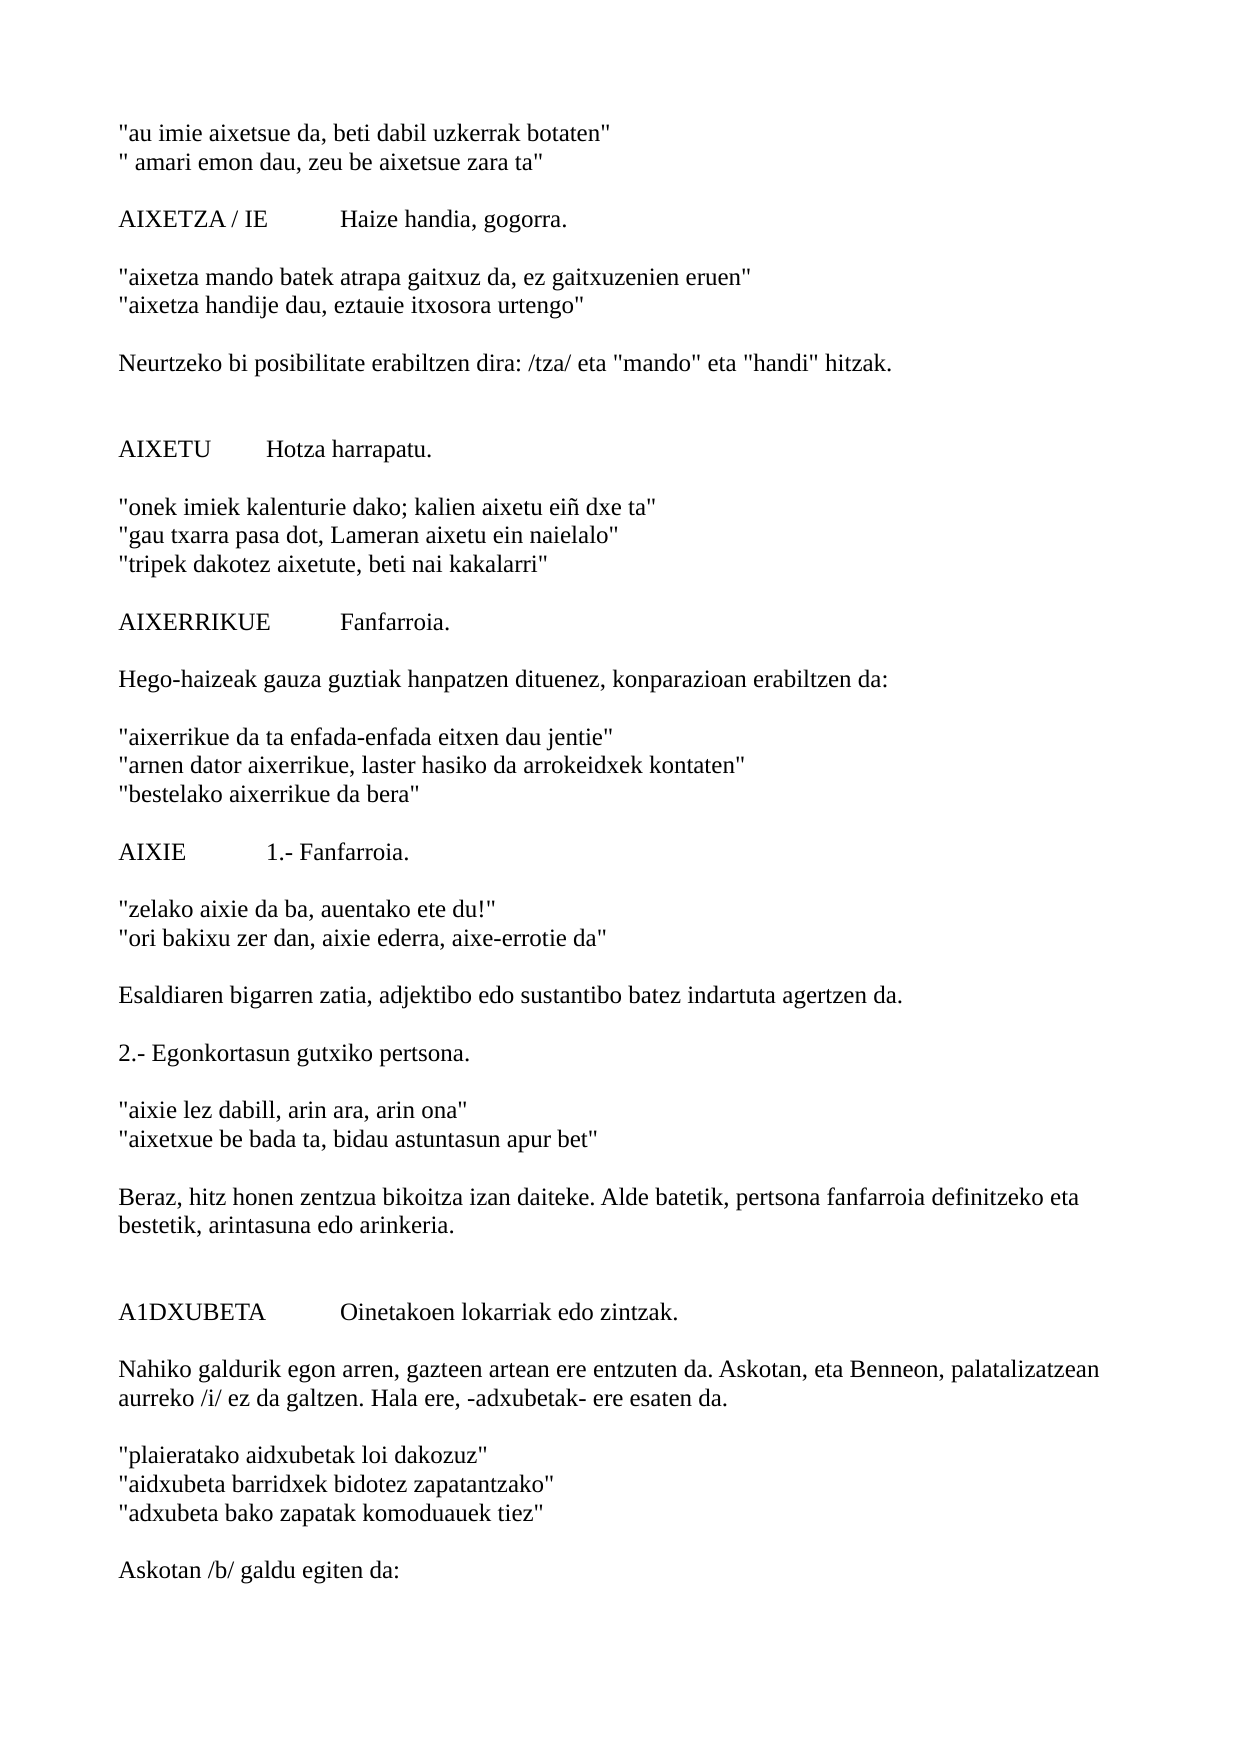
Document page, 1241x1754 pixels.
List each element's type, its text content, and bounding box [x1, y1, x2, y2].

text AIXIE 1.- Fanfarroia. [118, 837, 1122, 866]
text "gau txarra pasa dot, Lameran aixetu ein naielalo" [118, 521, 1122, 549]
text "aidxubeta barridxek bidotez zapatantzako" [118, 1469, 1122, 1498]
text "plaieratako aidxubetak loi dakozuz" [118, 1441, 1122, 1469]
text AIXETZA / IE Haize handia, gogorra. [118, 204, 1122, 233]
text AIXERRIKUE Fanfarroia. [118, 607, 1122, 636]
text "aixetza mando batek atrapa gaitxuz da, ez gaitxuzenien eruen" [118, 262, 1122, 291]
text "aixetxue be bada ta, bidau astuntasun apur bet" [118, 1124, 1122, 1153]
text "bestelako aixerrikue da bera" [118, 779, 1122, 808]
text "aixetza handije dau, eztauie itxosora urtengo" [118, 291, 1122, 319]
text 2.- Egonkortasun gutxiko pertsona. [118, 1038, 1122, 1067]
text A1DXUBETA Oinetakoen lokarriak edo zintzak. [118, 1297, 1122, 1326]
text "aixie lez dabill, arin ara, arin ona" [118, 1096, 1122, 1124]
text Neurtzeko bi posibilitate erabiltzen dira: /tza/ eta "mando" eta "handi" hitzak. [118, 348, 1122, 377]
text "adxubeta bako zapatak komoduauek tiez" [118, 1498, 1122, 1527]
text "onek imiek kalenturie dako; kalien aixetu eiñ dxe ta" [118, 492, 1122, 521]
text "arnen dator aixerrikue, laster hasiko da arrokeidxek kontaten" [118, 751, 1122, 779]
text Esaldiaren bigarren zatia, adjektibo edo sustantibo batez indartuta agertzen da. [118, 981, 1122, 1009]
text "ori bakixu zer dan, aixie ederra, aixe-errotie da" [118, 923, 1122, 952]
text Askotan /b/ galdu egiten da: [118, 1556, 1122, 1584]
text Nahiko galdurik egon arren, gazteen artean ere entzuten da. Askotan, eta Benneon, palatalizatzean aurreko /i/ ez da galtzen. Hala ere, -adxubetak- ere esaten da. [118, 1354, 1122, 1412]
text "aixerrikue da ta enfada-enfada eitxen dau jentie" [118, 722, 1122, 751]
text Beraz, hitz honen zentzua bikoitza izan daiteke. Alde batetik, pertsona fanfarroia definitzeko eta bestetik, arintasuna edo arinkeria. [118, 1182, 1122, 1239]
text Hego-haizeak gauza guztiak hanpatzen dituenez, konparazioan erabiltzen da: [118, 664, 1122, 693]
text AIXETU Hotza harrapatu. [118, 434, 1122, 463]
text " amari emon dau, zeu be aixetsue zara ta" [118, 147, 1122, 176]
text "tripek dakotez aixetute, beti nai kakalarri" [118, 549, 1122, 578]
text "zelako aixie da ba, auentako ete du!" [118, 894, 1122, 923]
text "au imie aixetsue da, beti dabil uzkerrak botaten" [118, 118, 1122, 147]
